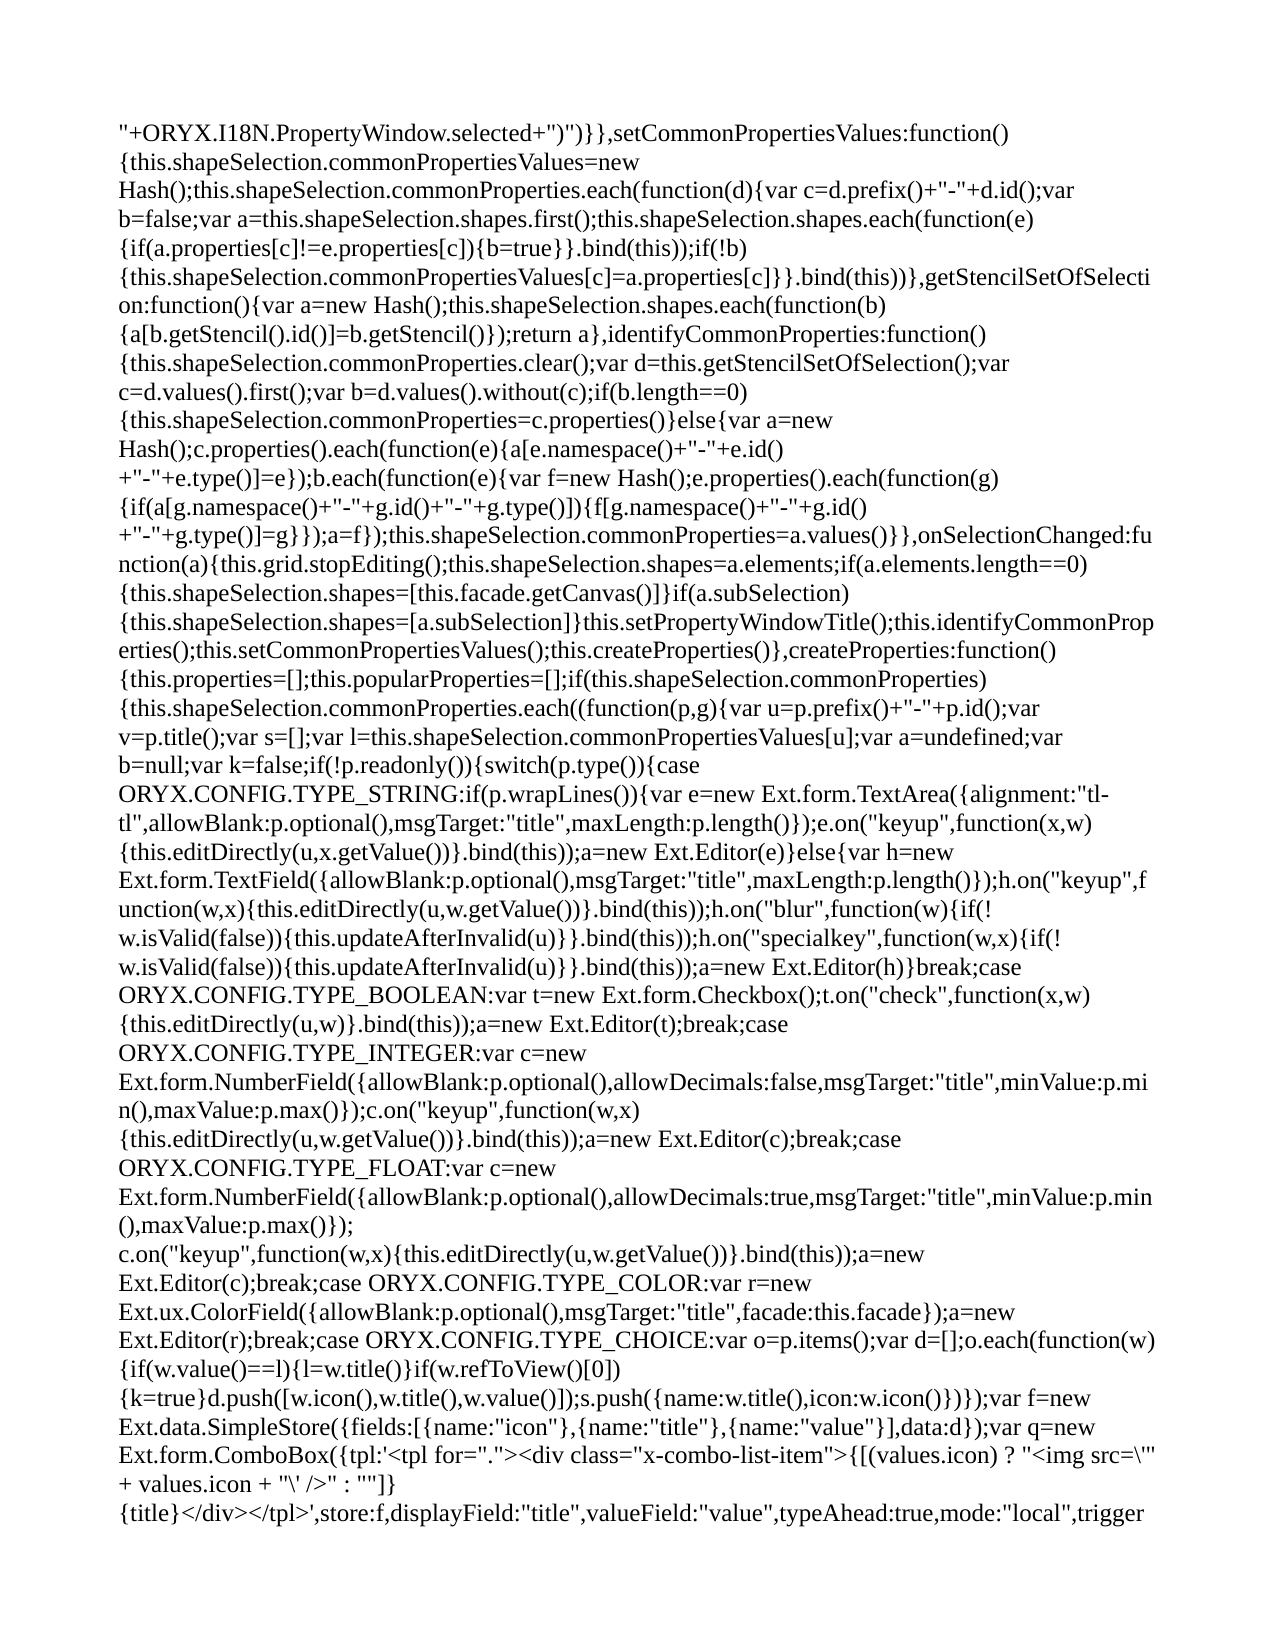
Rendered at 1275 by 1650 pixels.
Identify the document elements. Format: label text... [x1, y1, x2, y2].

text c.on("keyup",function(w,x){this.editDirectly(u,w.getValue())}.bind(this));a=new Ext.Editor(c);break;case ORYX.CONFIG.TYPE_COLOR:var r=new Ext.ux.ColorField({allowBlank:p.optional(),msgTarget:"title",facade:this.facade});a=new Ext.Editor(r);break;case ORYX.CONFIG.TYPE_CHOICE:var o=p.items();var d=[];o.each(function(w){if(w.value()==l){l=w.title()}if(w.refToView()[0]){k=true}d.push([w.icon(),w.title(),w.value()]);s.push({name:w.title(),icon:w.icon()})});var f=new Ext.data.SimpleStore({fields:[{name:"icon"},{name:"title"},{name:"value"}],data:d});var q=new Ext.form.ComboBox({tpl:'<tpl for="."><div class="x-combo-list-item">{[(values.icon) ? "<img src=\'" + values.icon + "\' />" : ""]} {title}</div></tpl>',store:f,displayField:"title",valueField:"value",typeAhead:true,mode:"local",trigger [118, 1239, 1157, 1527]
text "+ORYX.I18N.PropertyWindow.selected+")")}},setCommonPropertiesValues:function(){this.shapeSelection.commonPropertiesValues=new Hash();this.shapeSelection.commonProperties.each(function(d){var c=d.prefix()+"-"+d.id();var b=false;var a=this.shapeSelection.shapes.first();this.shapeSelection.shapes.each(function(e){if(a.properties[c]!=e.properties[c]){b=true}}.bind(this));if(!b){this.shapeSelection.commonPropertiesValues[c]=a.properties[c]}}.bind(this))},getStencilSetOfSelection:function(){var a=new Hash();this.shapeSelection.shapes.each(function(b){a[b.getStencil().id()]=b.getStencil()});return a},identifyCommonProperties:function(){this.shapeSelection.commonProperties.clear();var d=this.getStencilSetOfSelection();var c=d.values().first();var b=d.values().without(c);if(b.length==0){this.shapeSelection.commonProperties=c.properties()}else{var a=new Hash();c.properties().each(function(e){a[e.namespace()+"-"+e.id()+"-"+e.type()]=e});b.each(function(e){var f=new Hash();e.properties().each(function(g){if(a[g.namespace()+"-"+g.id()+"-"+g.type()]){f[g.namespace()+"-"+g.id()+"-"+g.type()]=g}});a=f});this.shapeSelection.commonProperties=a.values()}},onSelectionChanged:function(a){this.grid.stopEditing();this.shapeSelection.shapes=a.elements;if(a.elements.length==0){this.shapeSelection.shapes=[this.facade.getCanvas()]}if(a.subSelection){this.shapeSelection.shapes=[a.subSelection]}this.setPropertyWindowTitle();this.identifyCommonProperties();this.setCommonPropertiesValues();this.createProperties()},createProperties:function(){this.properties=[];this.popularProperties=[];if(this.shapeSelection.commonProperties){this.shapeSelection.commonProperties.each((function(p,g){var u=p.prefix()+"-"+p.id();var v=p.title();var s=[];var l=this.shapeSelection.commonPropertiesValues[u];var a=undefined;var b=null;var k=false;if(!p.readonly()){switch(p.type()){case ORYX.CONFIG.TYPE_STRING:if(p.wrapLines()){var e=new Ext.form.TextArea({alignment:"tl-tl",allowBlank:p.optional(),msgTarget:"title",maxLength:p.length()});e.on("keyup",function(x,w){this.editDirectly(u,x.getValue())}.bind(this));a=new Ext.Editor(e)}else{var h=new Ext.form.TextField({allowBlank:p.optional(),msgTarget:"title",maxLength:p.length()});h.on("keyup",function(w,x){this.editDirectly(u,w.getValue())}.bind(this));h.on("blur",function(w){if(!w.isValid(false)){this.updateAfterInvalid(u)}}.bind(this));h.on("specialkey",function(w,x){if(!w.isValid(false)){this.updateAfterInvalid(u)}}.bind(this));a=new Ext.Editor(h)}break;case ORYX.CONFIG.TYPE_BOOLEAN:var t=new Ext.form.Checkbox();t.on("check",function(x,w){this.editDirectly(u,w)}.bind(this));a=new Ext.Editor(t);break;case ORYX.CONFIG.TYPE_INTEGER:var c=new Ext.form.NumberField({allowBlank:p.optional(),allowDecimals:false,msgTarget:"title",minValue:p.min(),maxValue:p.max()});c.on("keyup",function(w,x){this.editDirectly(u,w.getValue())}.bind(this));a=new Ext.Editor(c);break;case ORYX.CONFIG.TYPE_FLOAT:var c=new Ext.form.NumberField({allowBlank:p.optional(),allowDecimals:true,msgTarget:"title",minValue:p.min(),maxValue:p.max()}); [118, 118, 1157, 1239]
